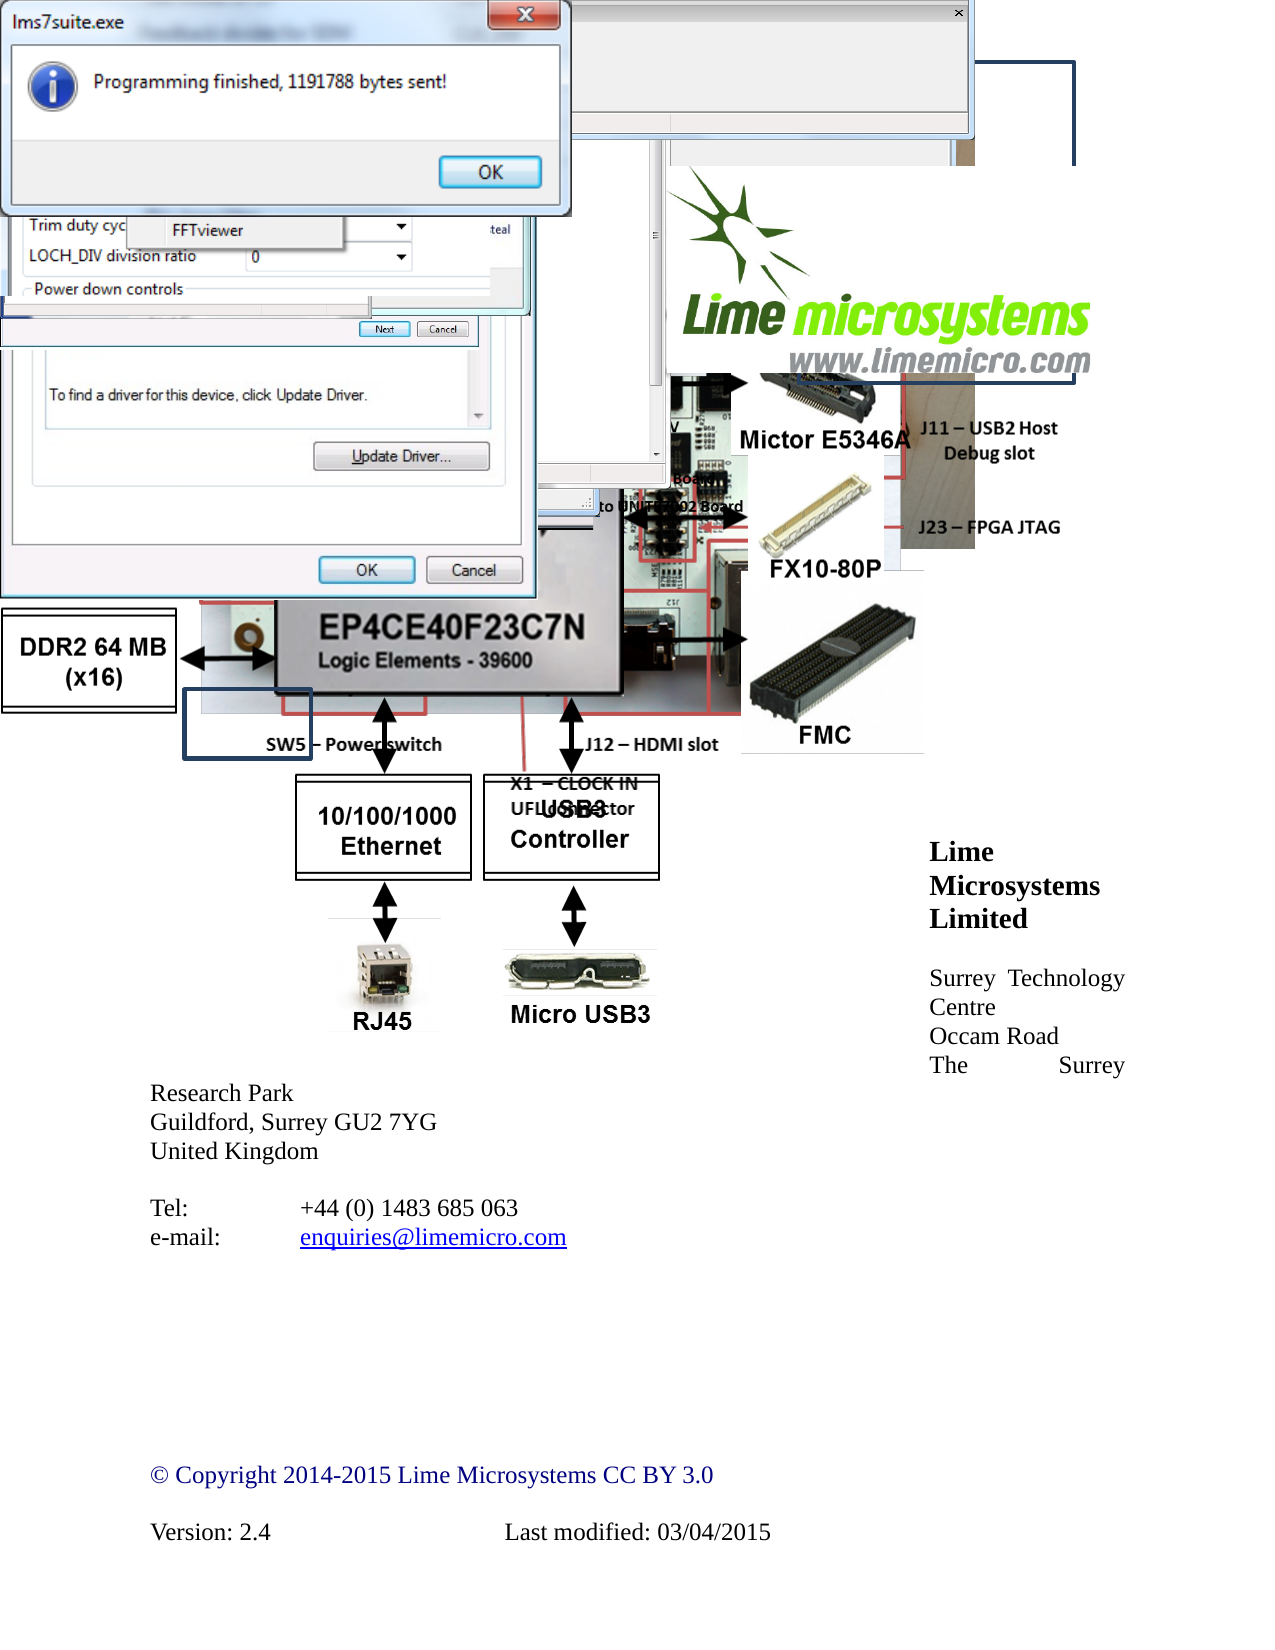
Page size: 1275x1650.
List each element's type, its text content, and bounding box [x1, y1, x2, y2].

text Occam Road [929, 1021, 1125, 1050]
text Lime Microsystems Limited [929, 834, 1125, 935]
text The Surrey Research Park [150, 1050, 1125, 1107]
text Tel: +44 (0) 1483 685 063 [150, 1193, 1125, 1222]
text Guildford, Surrey GU2 7YG [150, 1107, 1125, 1136]
text e-mail: enquiries@limemicro.com [150, 1222, 1125, 1251]
text United Kingdom [150, 1136, 1125, 1165]
text Surrey Technology Centre [929, 963, 1125, 1021]
picture [0, 0, 1134, 1050]
